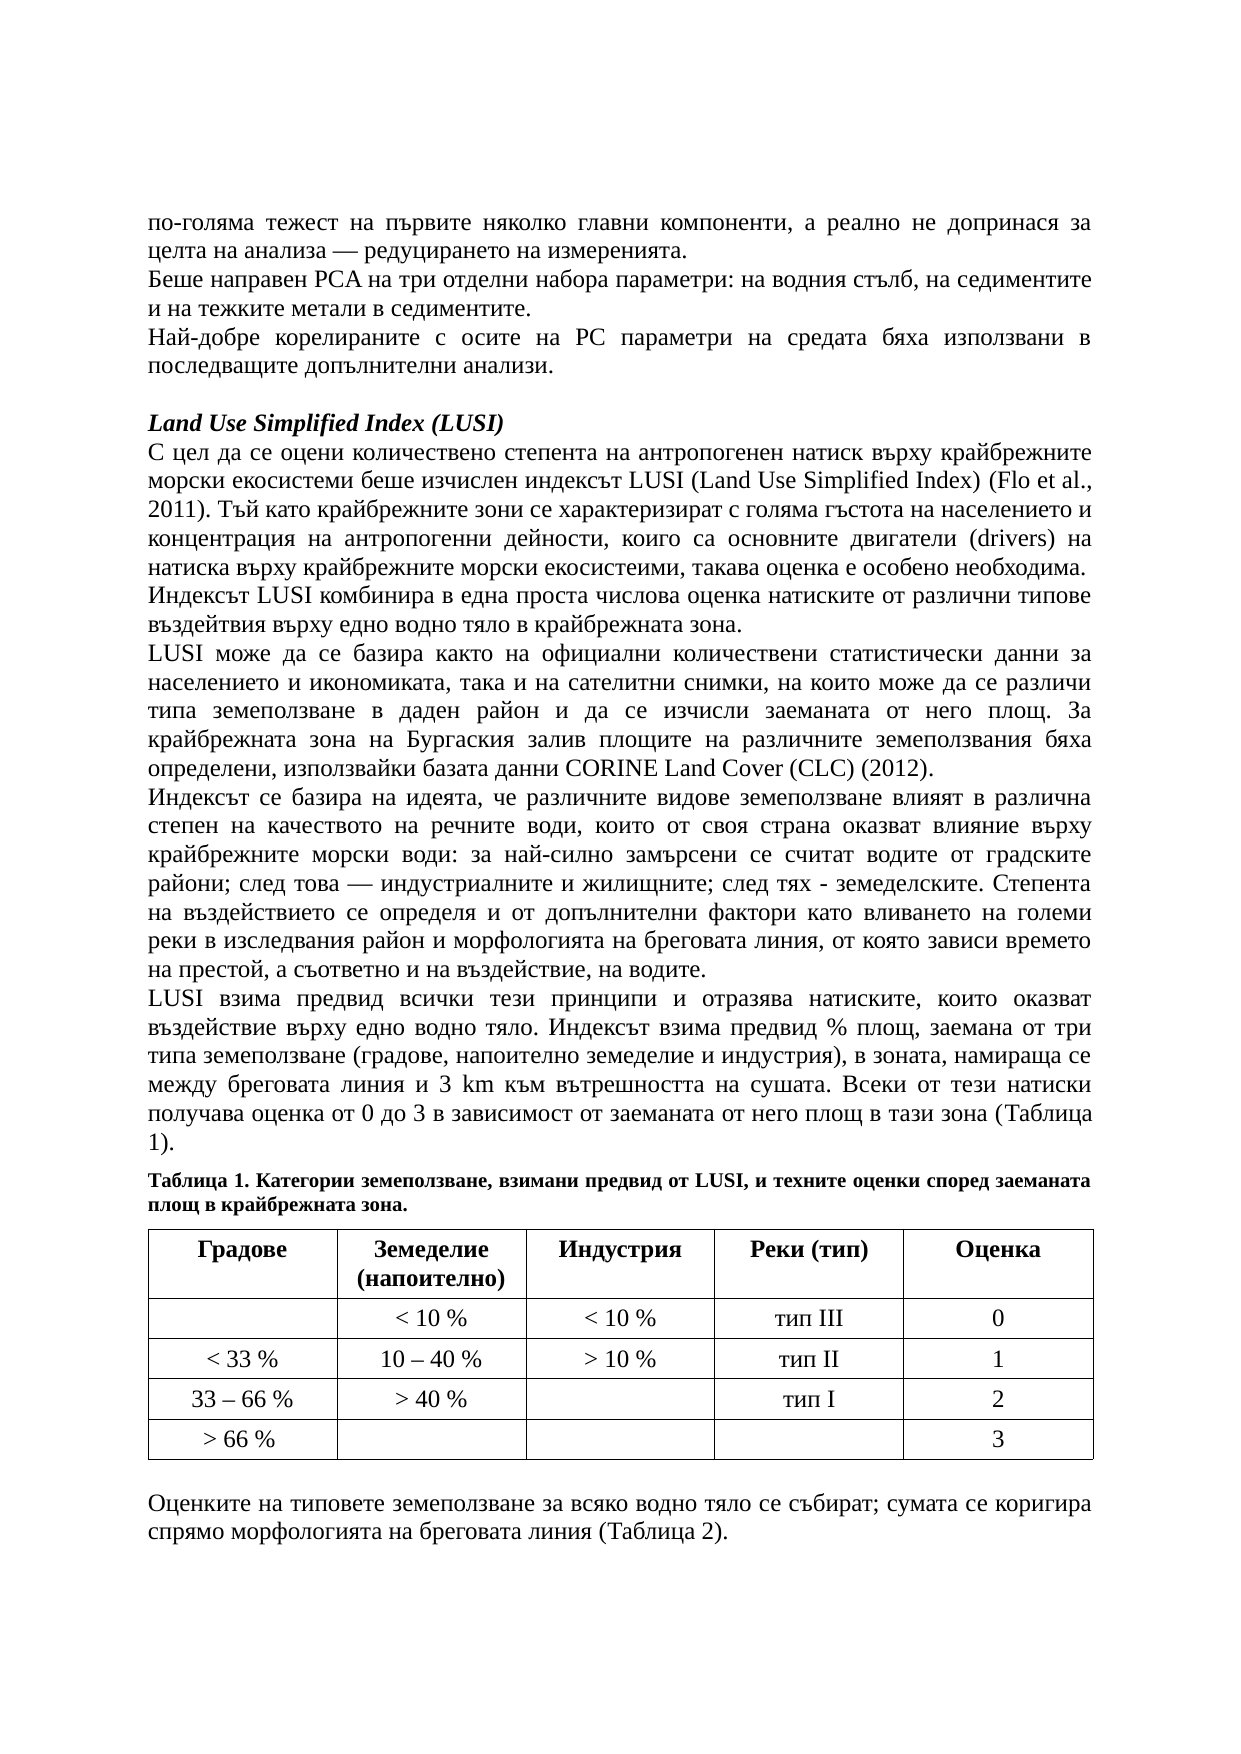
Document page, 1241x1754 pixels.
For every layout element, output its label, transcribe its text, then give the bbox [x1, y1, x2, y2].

table_cell < 10 % [527, 1299, 714, 1338]
text по-голяма тежест на първите няколко главни компоненти, а реално не допринася за целта на анализа — редуцирането на измеренията. [148, 207, 1093, 264]
table_cell 33 – 66 % [149, 1379, 337, 1418]
table_cell < 10 % [338, 1299, 526, 1338]
table_cell [149, 1299, 337, 1338]
table_cell 2 [904, 1379, 1093, 1418]
table_header Оценка [904, 1230, 1093, 1297]
text С цел да се оцени количествено степента на антропогенен натиск върху крайбрежните морски екосистеми беше изчислен индексът LUSI (Land Use Simplified Index) (Flo et al., 2011). Тъй като крайбрежните зони се характеризират с голяма гъстота на населението и концентрация на антропогенни дейности, коиго са основните двигатели (drivers) на натиска върху крайбрежните морски екосистеими, такава оценка е особено необходима. [148, 437, 1093, 580]
text Индексът се базира на идеята, че различните видове земеползване влияят в различна степен на качеството на речните води, които от своя страна оказват влияние върху крайбрежните морски води: за най-силно замърсени се считат водите от градските райони; след това — индустриалните и жилищните; след тях - земеделските. Степента на въздействието се определя и от допълнителни фактори като вливането на големи реки в изследвания район и морфологията на бреговата линия, от която зависи времето на престой, а съответно и на въздействие, на водите. [148, 782, 1093, 983]
table_cell тип I [715, 1379, 903, 1418]
text LUSI взима предвид всички тези принципи и отразява натиските, които оказват въздействие върху едно водно тяло. Индексът взима предвид % площ, заемана от три типа земеползване (градове, напоително земеделие и индустрия), в зоната, намираща се между бреговата линия и 3 km към вътрешността на сушата. Всеки от тези натиски получава оценка от 0 до 3 в зависимост от заеманата от него площ в тази зона (Таблица 1). [148, 983, 1093, 1155]
text Индексът LUSI комбинира в една проста числова оценка натиските от различни типове въздейтвия върху едно водно тяло в крайбрежната зона. [148, 580, 1093, 638]
table_header Земеделие (напоително) [338, 1230, 526, 1297]
table_cell [338, 1420, 526, 1459]
table_cell 1 [904, 1339, 1093, 1378]
table_cell [715, 1420, 903, 1459]
table_header Градове [149, 1230, 337, 1297]
table_cell > 66 % [149, 1420, 337, 1459]
table_cell 0 [904, 1299, 1093, 1338]
table_cell [527, 1420, 714, 1459]
table_cell 3 [904, 1420, 1093, 1459]
table_cell [527, 1379, 714, 1418]
table_cell < 33 % [149, 1339, 337, 1378]
table_cell тип II [715, 1339, 903, 1378]
text Оценките на типовете земеползване за всяко водно тяло се събират; сумата се коригира спрямо морфологията на бреговата линия (Таблица 2). [148, 1488, 1093, 1545]
text Беше направен PCA на три отделни набора параметри: на водния стълб, на седиментите и на тежките метали в седиментите. [148, 264, 1093, 322]
table_cell > 40 % [338, 1379, 526, 1418]
text LUSI може да се базира както на официални количествени статистически данни за населението и икономиката, така и на сателитни снимки, на които може да се различи типа земеползване в даден район и да се изчисли заеманата от него площ. За крайбрежната зона на Бургаския залив площите на различните земеползвания бяха определени, използвайки базата данни CORINE Land Cover (CLC) (2012). [148, 638, 1093, 782]
table_cell тип III [715, 1299, 903, 1338]
text Таблица 1. Категории земеползване, взимани предвид от LUSI, и техните оценки според заеманата площ в крайбрежната зона. [148, 1168, 1093, 1216]
table_header Индустрия [527, 1230, 714, 1297]
table_cell > 10 % [527, 1339, 714, 1378]
table_header Реки (тип) [715, 1230, 903, 1297]
text Най-добре корелираните с осите на PC параметри на средата бяха използвани в последващите допълнителни анализи. [148, 322, 1093, 379]
text Land Use Simplified Index (LUSI) [148, 408, 1093, 437]
table_cell 10 – 40 % [338, 1339, 526, 1378]
